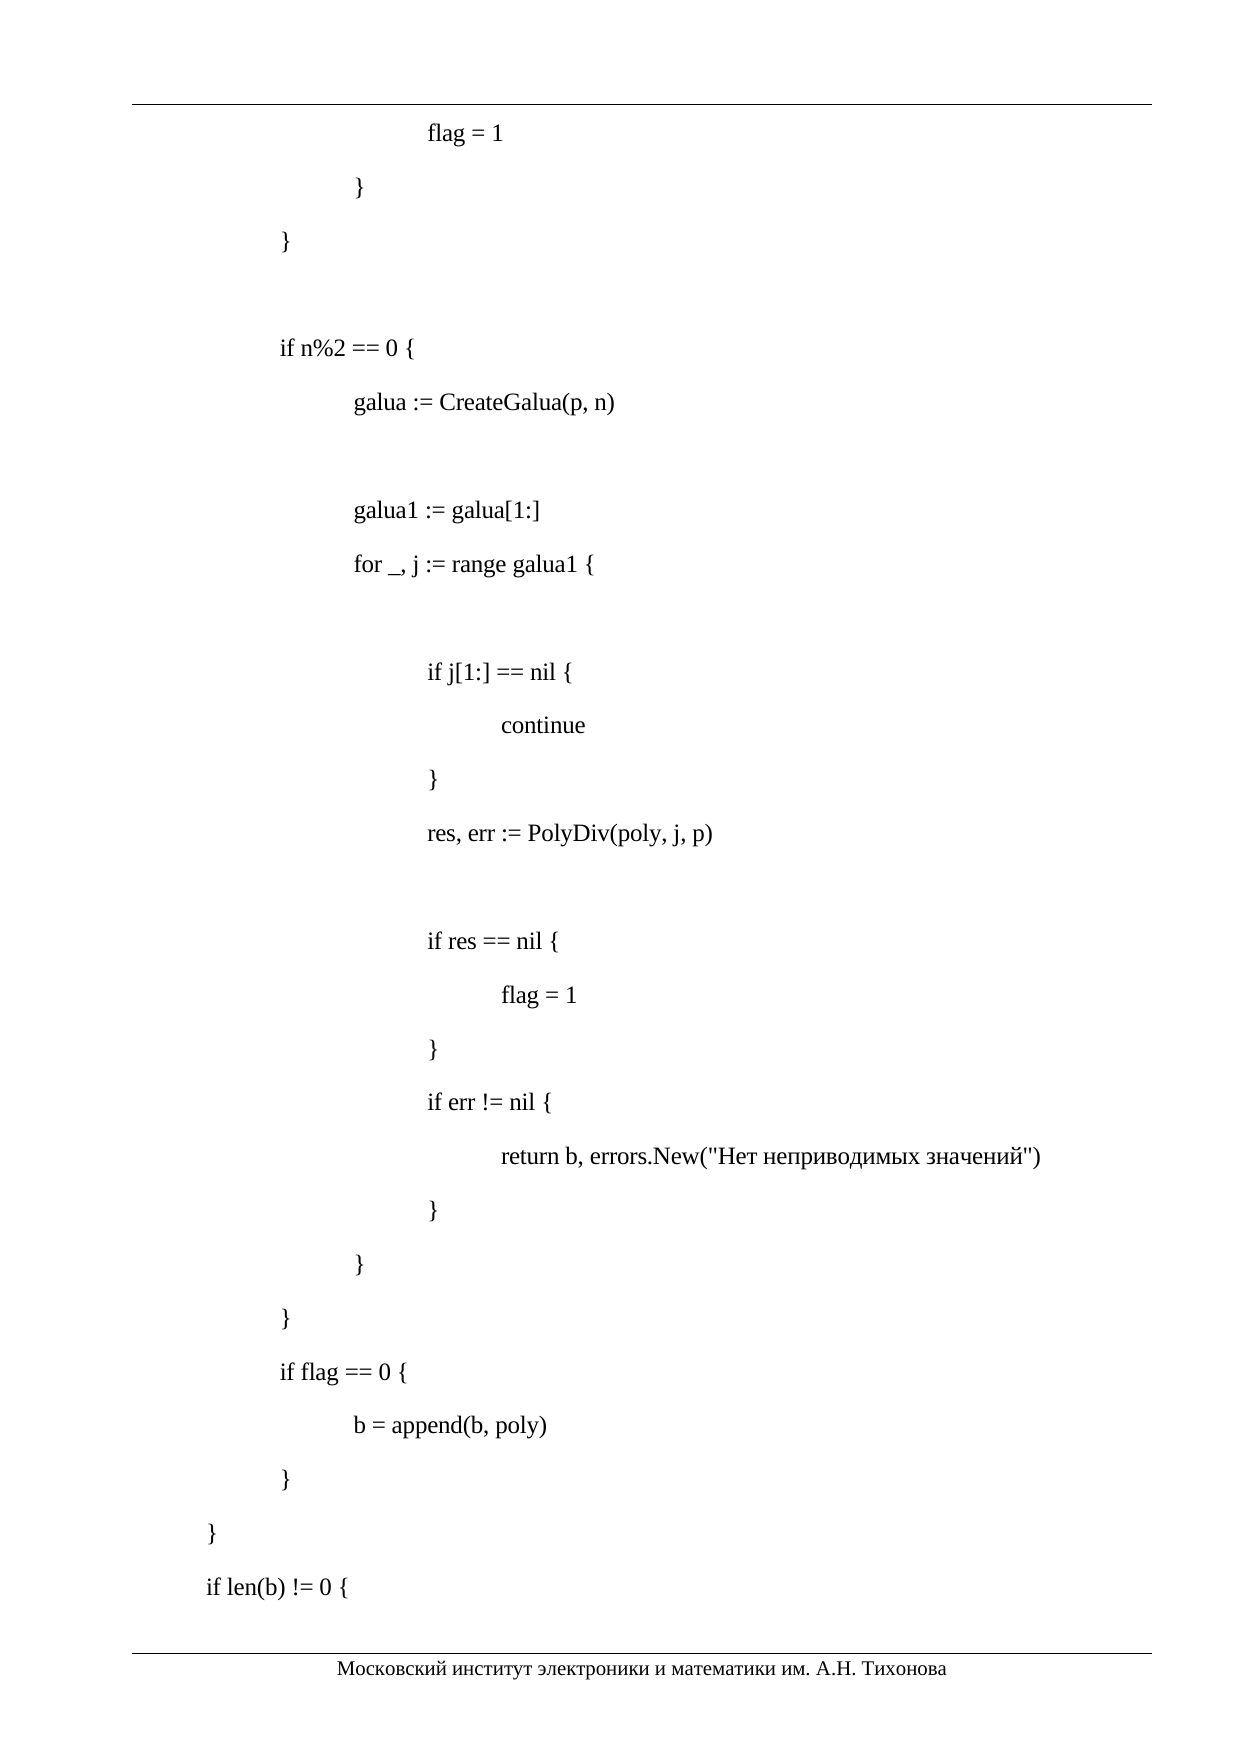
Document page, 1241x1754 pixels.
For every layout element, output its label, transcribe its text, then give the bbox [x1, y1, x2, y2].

text } [132, 226, 1152, 254]
text if j[1:] == nil { [132, 657, 1152, 685]
text return b, errors.New("Нет неприводимых значений") [132, 1141, 1152, 1170]
text continue [132, 711, 1152, 739]
text } [132, 1249, 1152, 1278]
text } [132, 172, 1152, 201]
text flag = 1 [132, 980, 1152, 1008]
text if res == nil { [132, 926, 1152, 955]
text if n%2 == 0 { [132, 333, 1152, 362]
text } [132, 764, 1152, 793]
text } [132, 1464, 1152, 1493]
text } [132, 1195, 1152, 1224]
text for _, j := range galua1 { [132, 549, 1152, 578]
text if len(b) != 0 { [132, 1572, 1152, 1601]
text if err != nil { [132, 1087, 1152, 1116]
text galua := CreateGalua(p, n) [132, 387, 1152, 416]
text galua1 := galua[1:] [132, 495, 1152, 524]
text } [132, 1303, 1152, 1332]
text b = append(b, poly) [132, 1411, 1152, 1439]
text } [132, 1034, 1152, 1062]
text flag = 1 [132, 118, 1152, 147]
text if flag == 0 { [132, 1357, 1152, 1386]
text } [132, 1518, 1152, 1547]
text res, err := PolyDiv(poly, j, p) [132, 818, 1152, 847]
